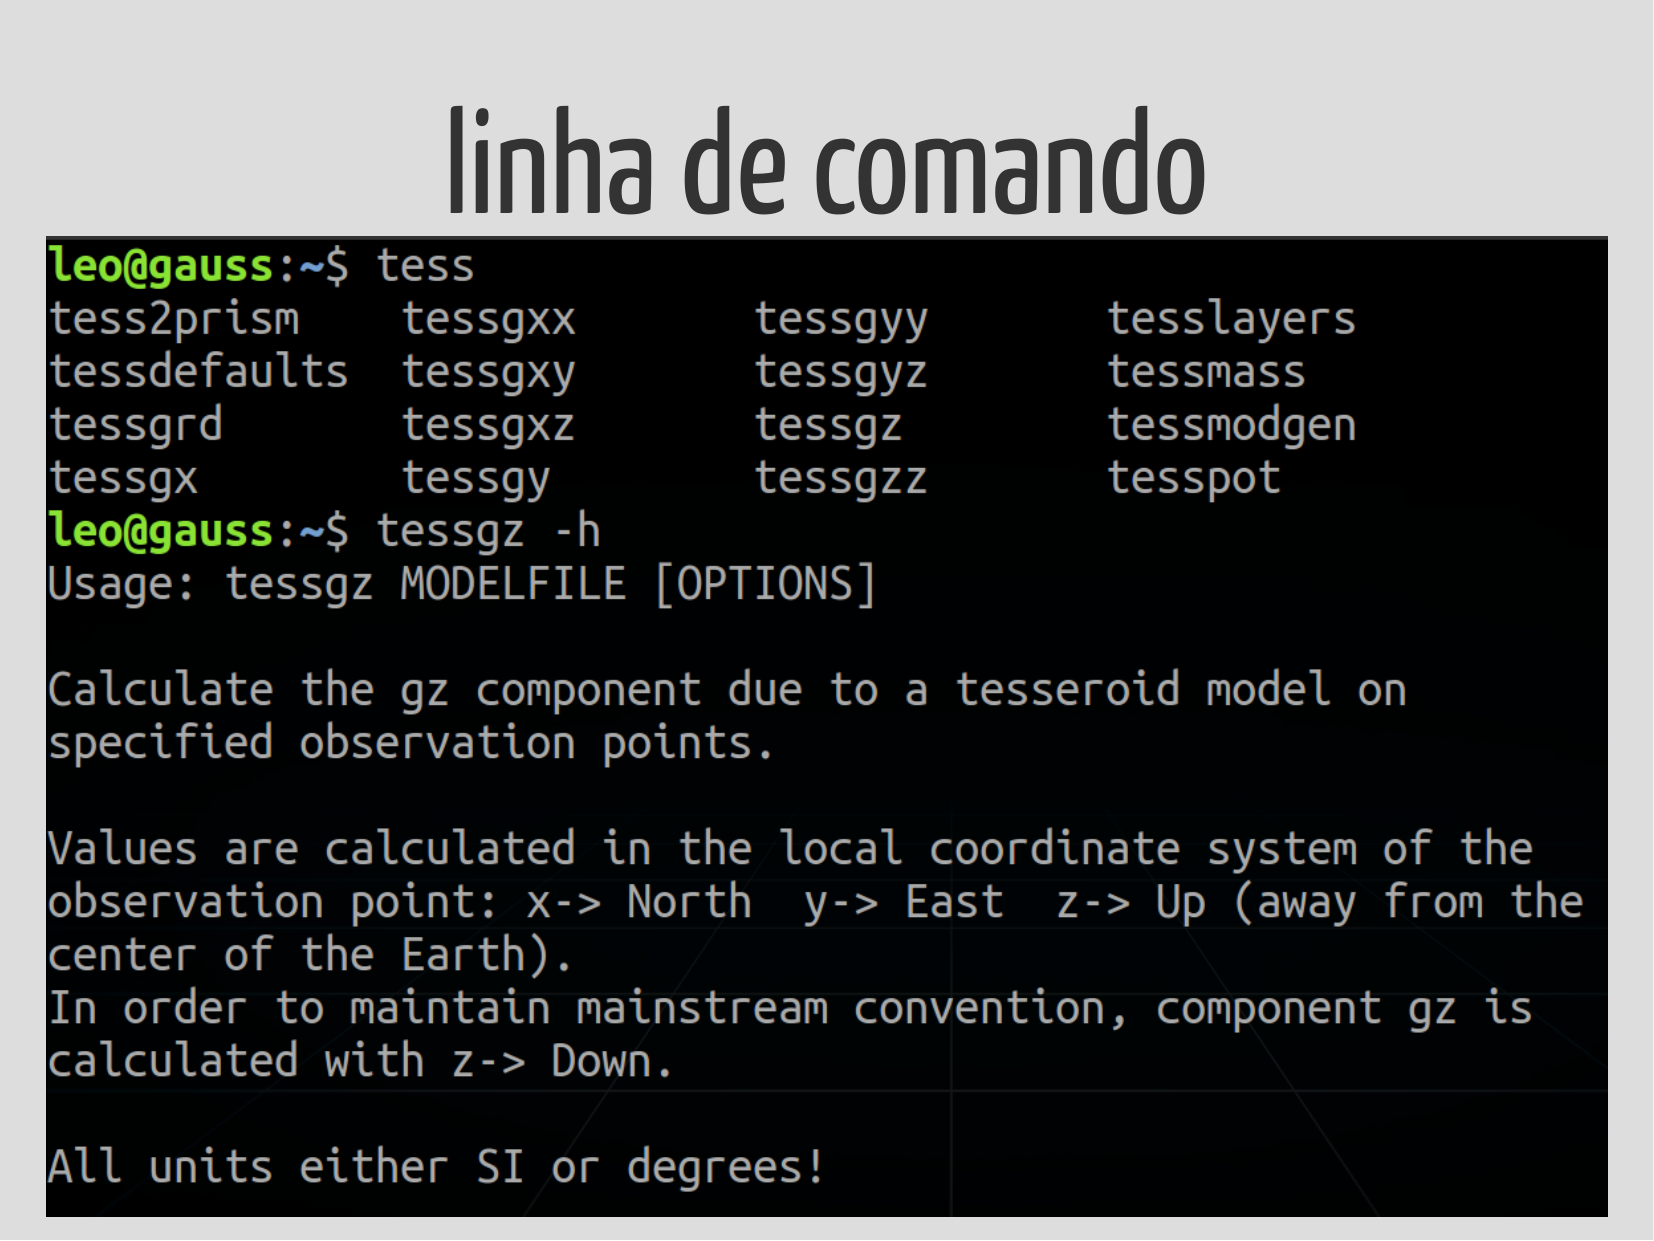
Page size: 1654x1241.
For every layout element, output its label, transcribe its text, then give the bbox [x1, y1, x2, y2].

picture [46, 236, 1608, 1217]
text_box linha de comando [429, 41, 1225, 285]
